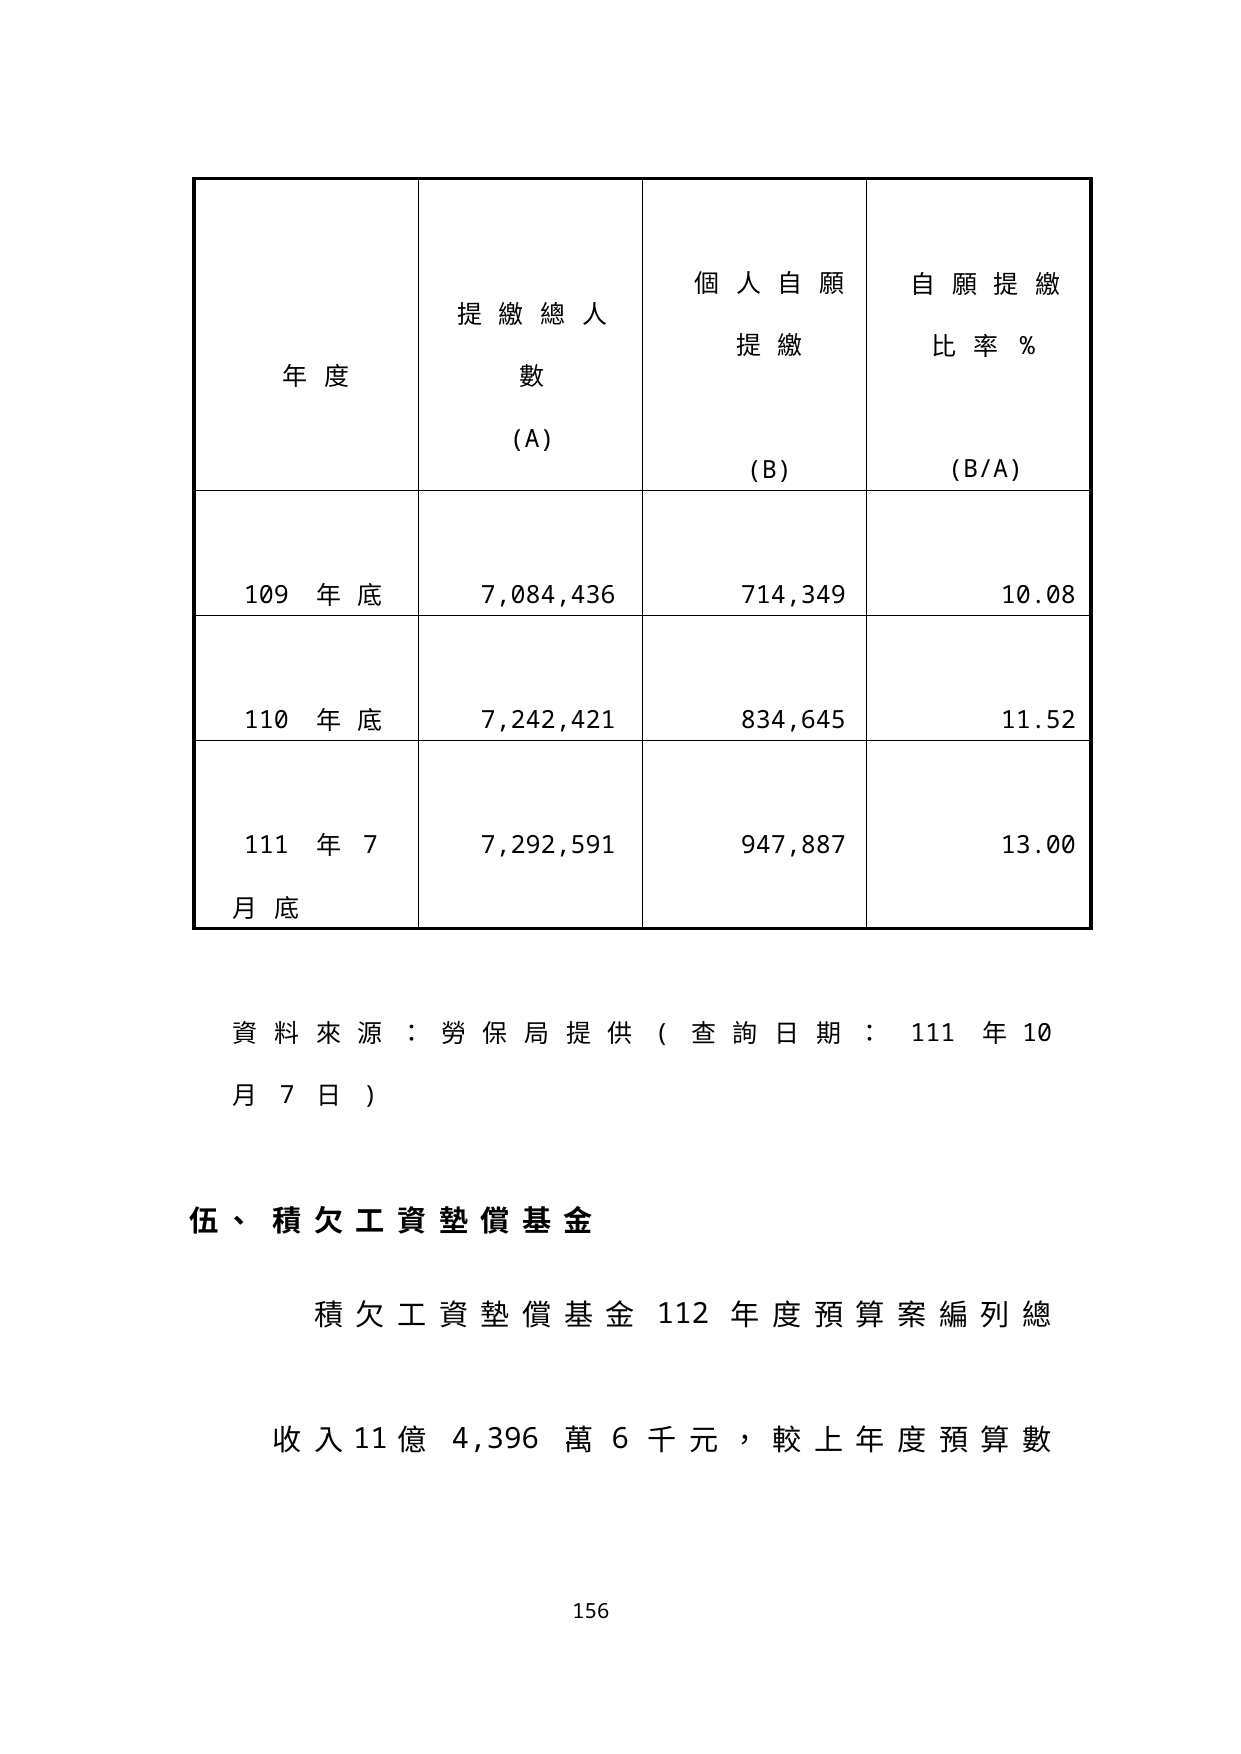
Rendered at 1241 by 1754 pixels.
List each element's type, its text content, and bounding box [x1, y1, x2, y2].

text 積欠工資墊償基金112年度預算案編列總收入11億4,396萬6千元，較上年度預算數 [242, 1240, 1058, 1490]
table_cell 13.00 [867, 741, 1089, 927]
table_cell 834,645 [643, 616, 866, 740]
table_cell 110年底 [196, 616, 418, 740]
table_cell 109年底 [196, 491, 418, 615]
table_cell 10.08 [867, 491, 1089, 615]
table_header 個人自願提繳 (B) [643, 180, 866, 489]
table_cell 7,084,436 [419, 491, 642, 615]
table_cell 111年7月底 [196, 741, 418, 927]
text 資料來源：勞保局提供(查詢日期：111年10月7日) [184, 990, 1058, 1115]
table_header 年度 [196, 180, 418, 489]
table_cell 714,349 [643, 491, 866, 615]
table_cell 11.52 [867, 616, 1089, 740]
table_cell 947,887 [643, 741, 866, 927]
text 伍、積欠工資墊償基金 [183, 1177, 1058, 1240]
table_cell 7,292,591 [419, 741, 642, 927]
table_cell 7,242,421 [419, 616, 642, 740]
table_header 自願提繳比率% (B/A) [867, 180, 1089, 489]
table_header 提繳總人數 (A) [419, 180, 642, 489]
